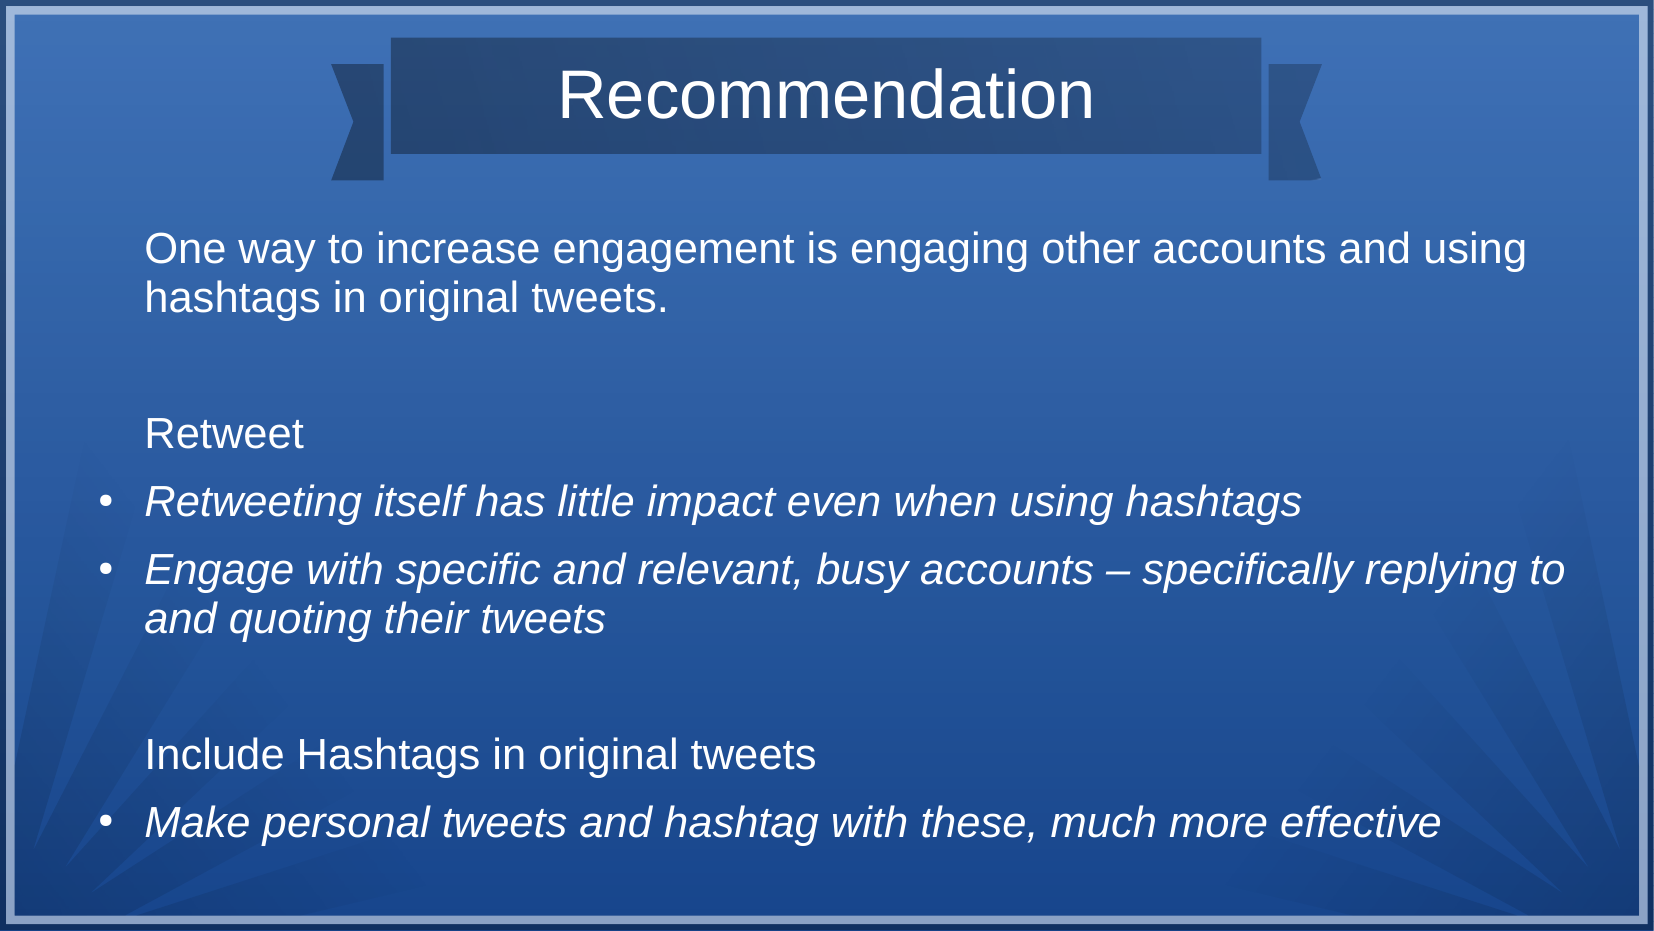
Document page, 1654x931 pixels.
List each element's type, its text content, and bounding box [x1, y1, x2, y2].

title Recommendation [389, 35, 1264, 154]
list One way to increase engagement is engaging other accounts and using hashtags in original tweets. Retweet Retweeting itself has little impact even when using hashtags Engage with specific and relevant, busy accounts – specifically replying to and quoting their tweets Include Hashtags in original tweets Make personal tweets and hashtag with these, much more effective [82, 224, 1571, 848]
